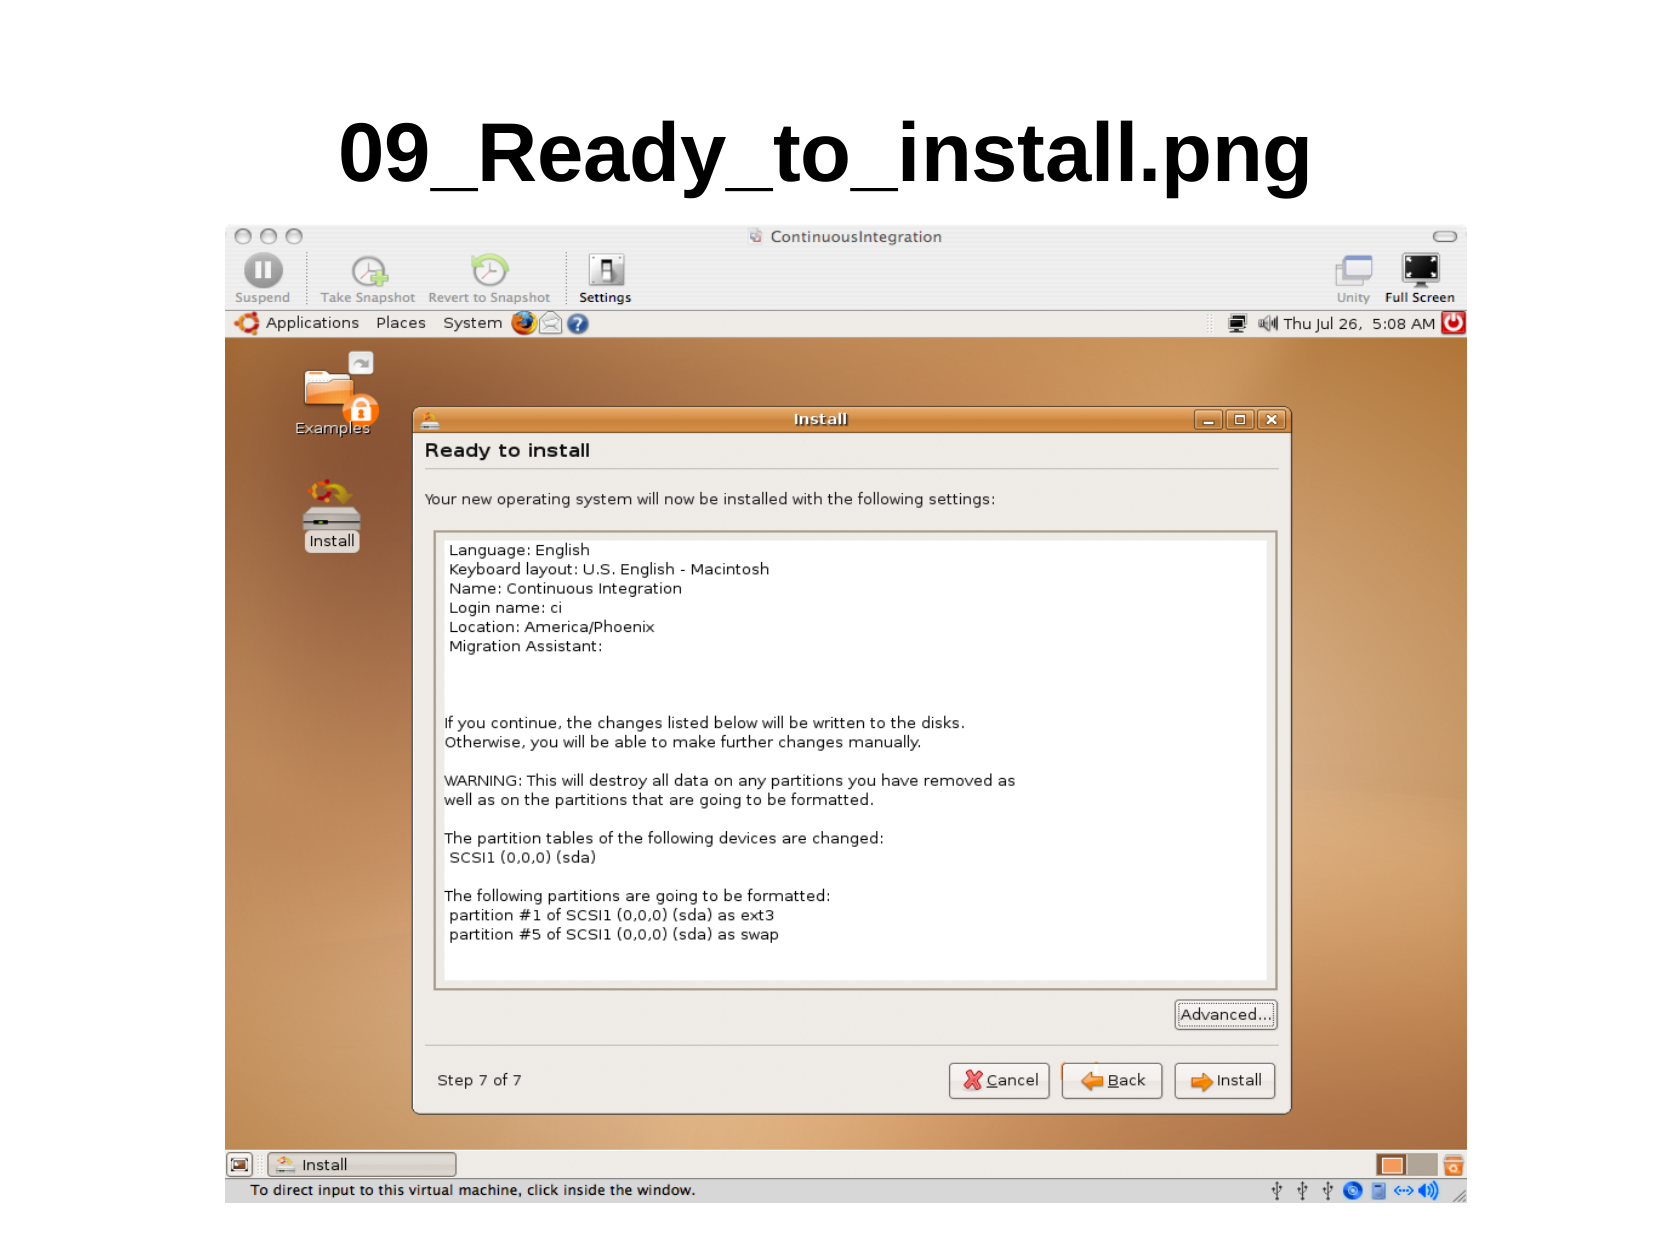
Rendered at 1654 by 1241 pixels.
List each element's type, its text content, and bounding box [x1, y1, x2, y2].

picture [225, 224, 1467, 1203]
title 09_Ready_to_install.png [82, 49, 1571, 257]
